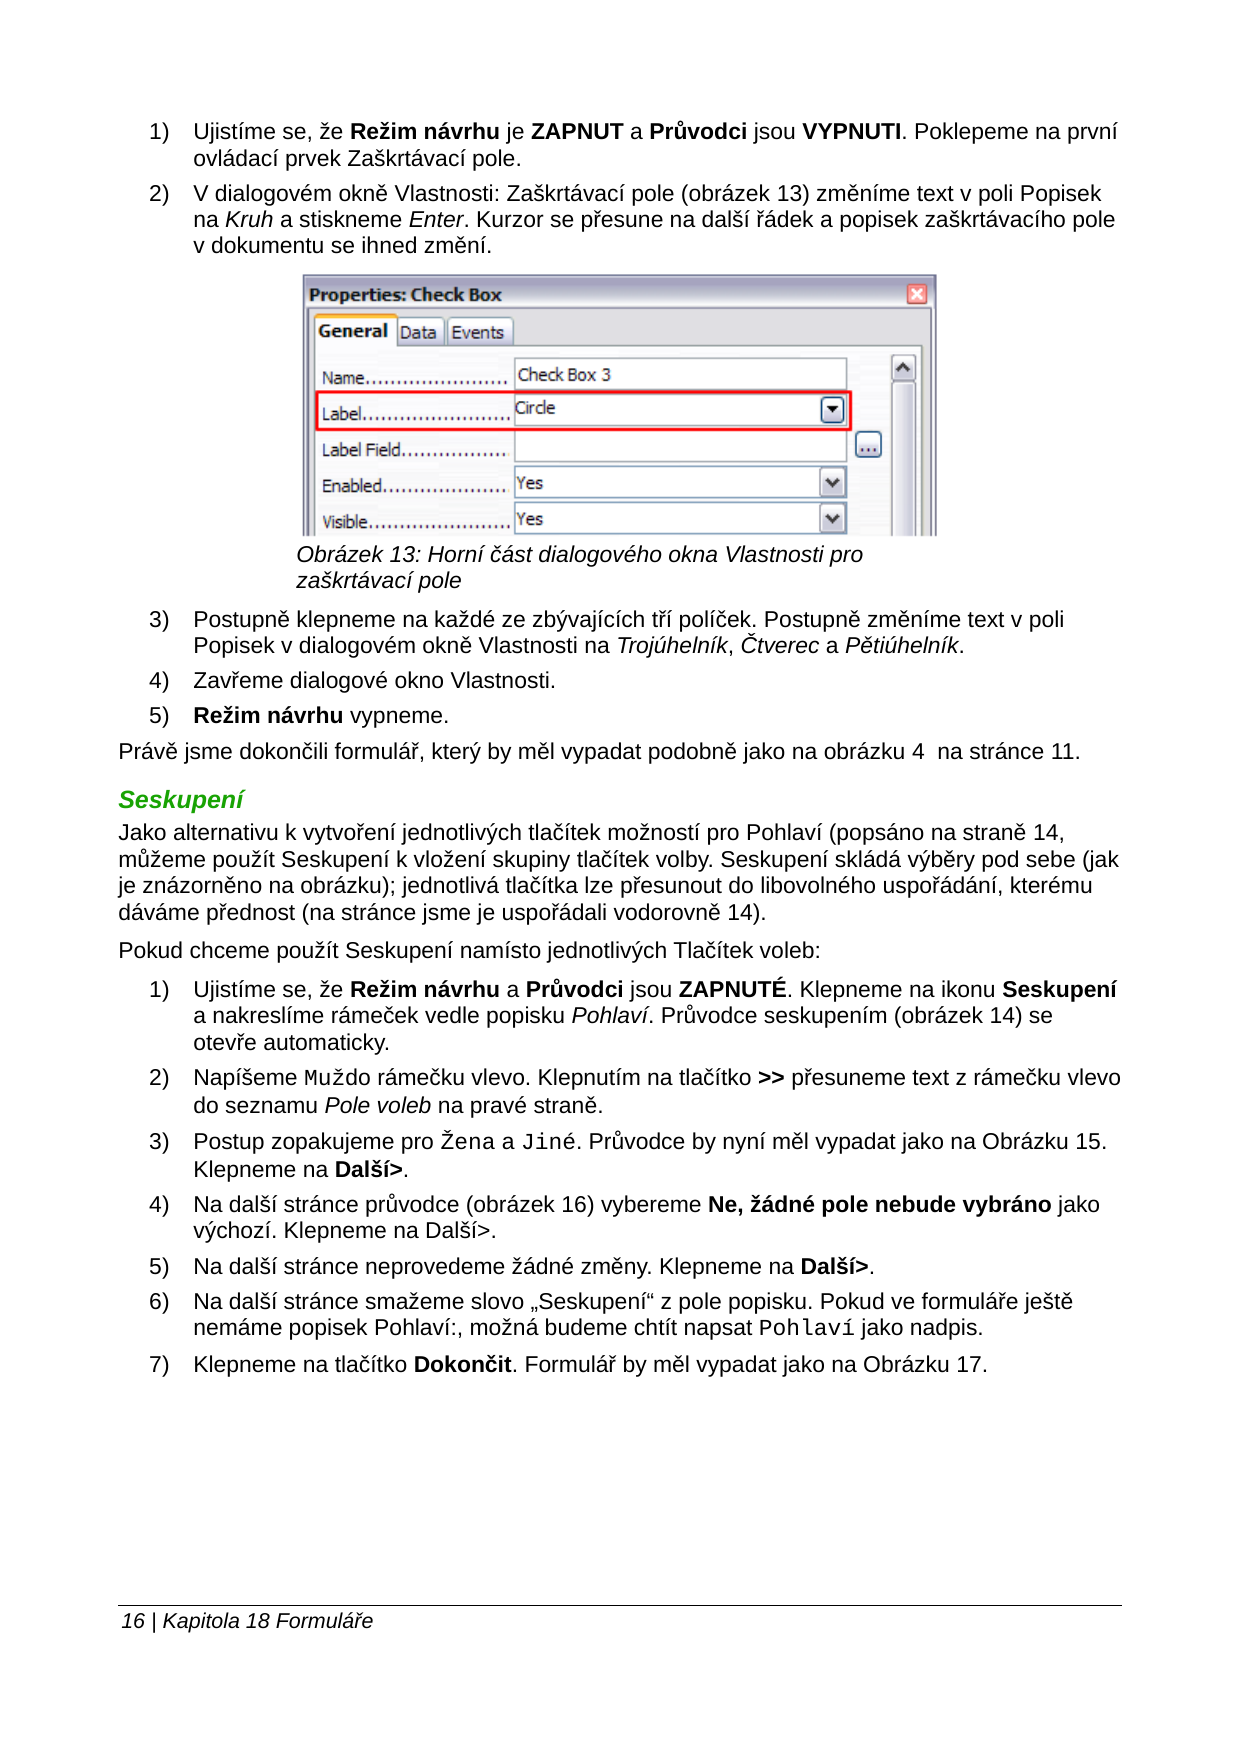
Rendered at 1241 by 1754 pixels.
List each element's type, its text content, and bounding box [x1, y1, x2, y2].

list V dialogovém okně Vlastnosti: Zaškrtávací pole (obrázek 13) změníme text v poli Popisek na Kruh a stiskneme Enter. Kurzor se přesune na další řádek a popisek zaškrtávacího pole v dokumentu se ihned změní. [169, 180, 1122, 259]
text Pokud chceme použít Seskupení namísto jednotlivých Tlačítek voleb: [118, 937, 1122, 964]
list Napíšeme Muždo rámečku vlevo. Klepnutím na tlačítko >> přesuneme text z rámečku vlevo do seznamu Pole voleb na pravé straně. [169, 1064, 1122, 1119]
list Postup zopakujeme pro Žena a Jiné. Průvodce by nyní měl vypadat jako na Obrázku 15. Klepneme na Další>. [169, 1128, 1122, 1182]
list Na další stránce neprovedeme žádné změny. Klepneme na Další>. [169, 1253, 1122, 1279]
list Klepneme na tlačítko Dokončit. Formulář by měl vypadat jako na Obrázku 17. [169, 1351, 1122, 1378]
list Režim návrhu vypneme. [169, 702, 1122, 729]
list Ujistíme se, že Režim návrhu a Průvodci jsou ZAPNUTÉ. Klepneme na ikonu Seskupení a nakreslíme rámeček vedle popisku Pohlaví. Průvodce seskupením (obrázek 14) se otevře automaticky. [169, 976, 1122, 1055]
list Na další stránce průvodce (obrázek 16) vybereme Ne, žádné pole nebude vybráno jako výchozí. Klepneme na Další>. [169, 1191, 1122, 1244]
picture [300, 270, 940, 541]
list Na další stránce smažeme slovo „Seskupení“ z pole popisku. Pokud ve formuláře ještě nemáme popisek Pohlaví:, možná budeme chtít napsat Pohlaví jako nadpis. [169, 1288, 1122, 1343]
list Ujistíme se, že Režim návrhu je ZAPNUT a Průvodci jsou VYPNUTI. Poklepeme na první ovládací prvek Zaškrtávací pole. [169, 118, 1122, 171]
list Zavřeme dialogové okno Vlastnosti. [169, 667, 1122, 694]
text Jako alternativu k vytvoření jednotlivých tlačítek možností pro Pohlaví (popsáno na straně 12, můžeme použít Seskupení k vložení skupiny tlačítek volby. Seskupení skládá výběry pod sebe (jak je znázorněno na obrázku); jednotlivá tlačítka lze přesunout do libovolného uspořádání, kterému dáváme přednost (na stránce jsme je uspořádali vodorovně 12). [118, 819, 1122, 925]
text Obrázek 13: Horní část dialogového okna Vlastnosti pro zaškrtávací pole [296, 538, 944, 594]
subtitle Seskupení [118, 785, 1122, 813]
list Postupně klepneme na každé ze zbývajících tří políček. Postupně změníme text v poli Popisek v dialogovém okně Vlastnosti na Trojúhelník, Čtverec a Pětiúhelník. [169, 606, 1122, 658]
text Právě jsme dokončili formulář, který by měl vypadat podobně jako na obrázku 4 na stránce 10. [118, 738, 1122, 764]
